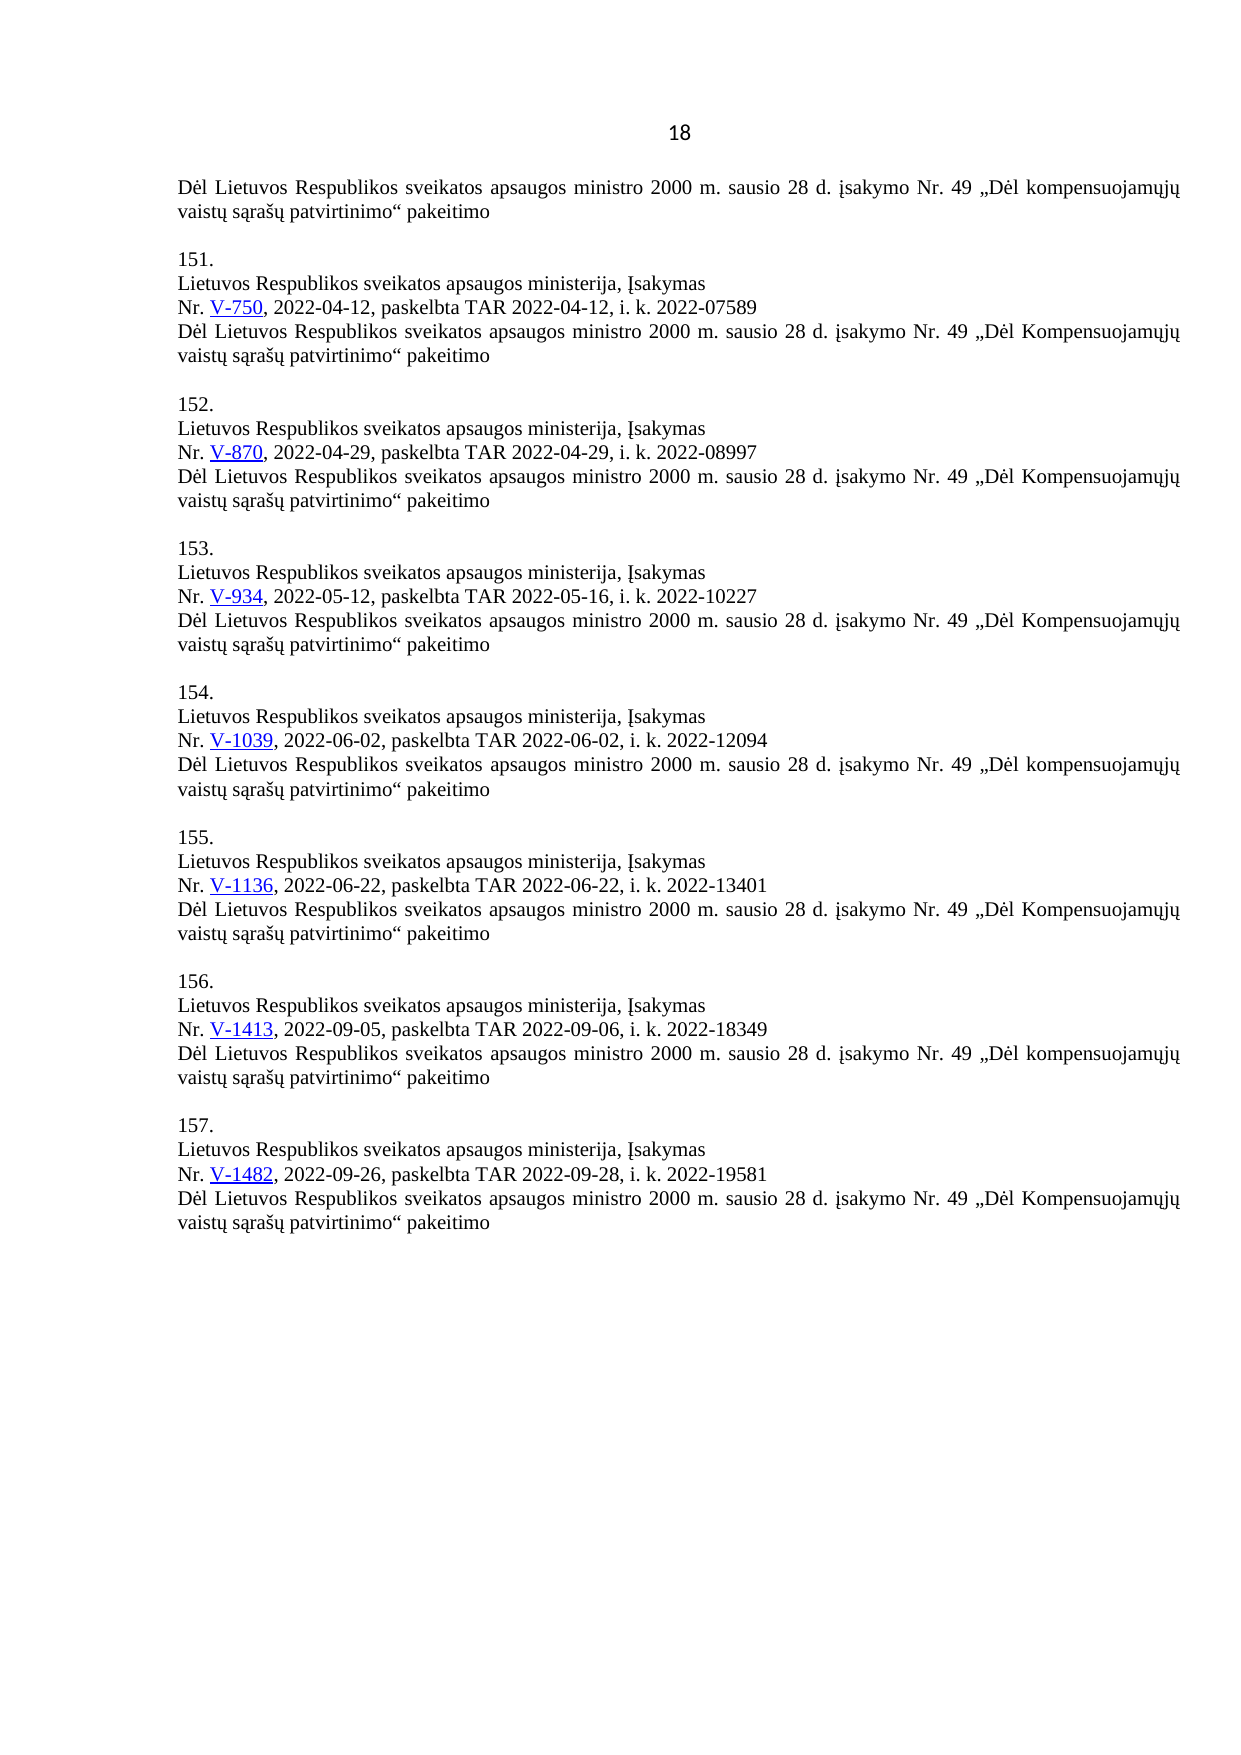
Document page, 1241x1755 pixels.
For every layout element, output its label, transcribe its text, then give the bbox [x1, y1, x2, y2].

text Lietuvos Respublikos sveikatos apsaugos ministerija, Įsakymas [177, 1137, 1181, 1161]
text Dėl Lietuvos Respublikos sveikatos apsaugos ministro 2000 m. sausio 28 d. įsakymo Nr. 49 „Dėl kompensuojamųjų vaistų sąrašų patvirtinimo“ pakeitimo [177, 1041, 1181, 1089]
text Dėl Lietuvos Respublikos sveikatos apsaugos ministro 2000 m. sausio 28 d. įsakymo Nr. 49 „Dėl Kompensuojamųjų vaistų sąrašų patvirtinimo“ pakeitimo [177, 1186, 1181, 1234]
text Nr. V-870, 2022-04-29, paskelbta TAR 2022-04-29, i. k. 2022-08997 [177, 439, 1181, 464]
text 154. [177, 680, 1181, 704]
text Lietuvos Respublikos sveikatos apsaugos ministerija, Įsakymas [177, 704, 1181, 728]
text Nr. V-934, 2022-05-12, paskelbta TAR 2022-05-16, i. k. 2022-10227 [177, 584, 1181, 608]
text Lietuvos Respublikos sveikatos apsaugos ministerija, Įsakymas [177, 560, 1181, 584]
text Nr. V-750, 2022-04-12, paskelbta TAR 2022-04-12, i. k. 2022-07589 [177, 295, 1181, 319]
text Lietuvos Respublikos sveikatos apsaugos ministerija, Įsakymas [177, 271, 1181, 295]
text Dėl Lietuvos Respublikos sveikatos apsaugos ministro 2000 m. sausio 28 d. įsakymo Nr. 49 „Dėl Kompensuojamųjų vaistų sąrašų patvirtinimo“ pakeitimo [177, 897, 1181, 945]
text Dėl Lietuvos Respublikos sveikatos apsaugos ministro 2000 m. sausio 28 d. įsakymo Nr. 49 „Dėl kompensuojamųjų vaistų sąrašų patvirtinimo“ pakeitimo [177, 752, 1181, 801]
text Nr. V-1482, 2022-09-26, paskelbta TAR 2022-09-28, i. k. 2022-19581 [177, 1161, 1181, 1186]
text Dėl Lietuvos Respublikos sveikatos apsaugos ministro 2000 m. sausio 28 d. įsakymo Nr. 49 „Dėl Kompensuojamųjų vaistų sąrašų patvirtinimo“ pakeitimo [177, 319, 1181, 367]
text Dėl Lietuvos Respublikos sveikatos apsaugos ministro 2000 m. sausio 28 d. įsakymo Nr. 49 „Dėl kompensuojamųjų vaistų sąrašų patvirtinimo“ pakeitimo [177, 175, 1181, 223]
text Nr. V-1136, 2022-06-22, paskelbta TAR 2022-06-22, i. k. 2022-13401 [177, 873, 1181, 897]
text Dėl Lietuvos Respublikos sveikatos apsaugos ministro 2000 m. sausio 28 d. įsakymo Nr. 49 „Dėl Kompensuojamųjų vaistų sąrašų patvirtinimo“ pakeitimo [177, 464, 1181, 512]
text Dėl Lietuvos Respublikos sveikatos apsaugos ministro 2000 m. sausio 28 d. įsakymo Nr. 49 „Dėl Kompensuojamųjų vaistų sąrašų patvirtinimo“ pakeitimo [177, 608, 1181, 656]
text Nr. V-1039, 2022-06-02, paskelbta TAR 2022-06-02, i. k. 2022-12094 [177, 728, 1181, 752]
text 152. [177, 391, 1181, 416]
text 155. [177, 824, 1181, 849]
text Nr. V-1413, 2022-09-05, paskelbta TAR 2022-09-06, i. k. 2022-18349 [177, 1017, 1181, 1041]
text Lietuvos Respublikos sveikatos apsaugos ministerija, Įsakymas [177, 993, 1181, 1017]
text 151. [177, 247, 1181, 271]
text 157. [177, 1113, 1181, 1137]
text Lietuvos Respublikos sveikatos apsaugos ministerija, Įsakymas [177, 849, 1181, 873]
text 153. [177, 536, 1181, 560]
text Lietuvos Respublikos sveikatos apsaugos ministerija, Įsakymas [177, 416, 1181, 439]
text 156. [177, 969, 1181, 993]
